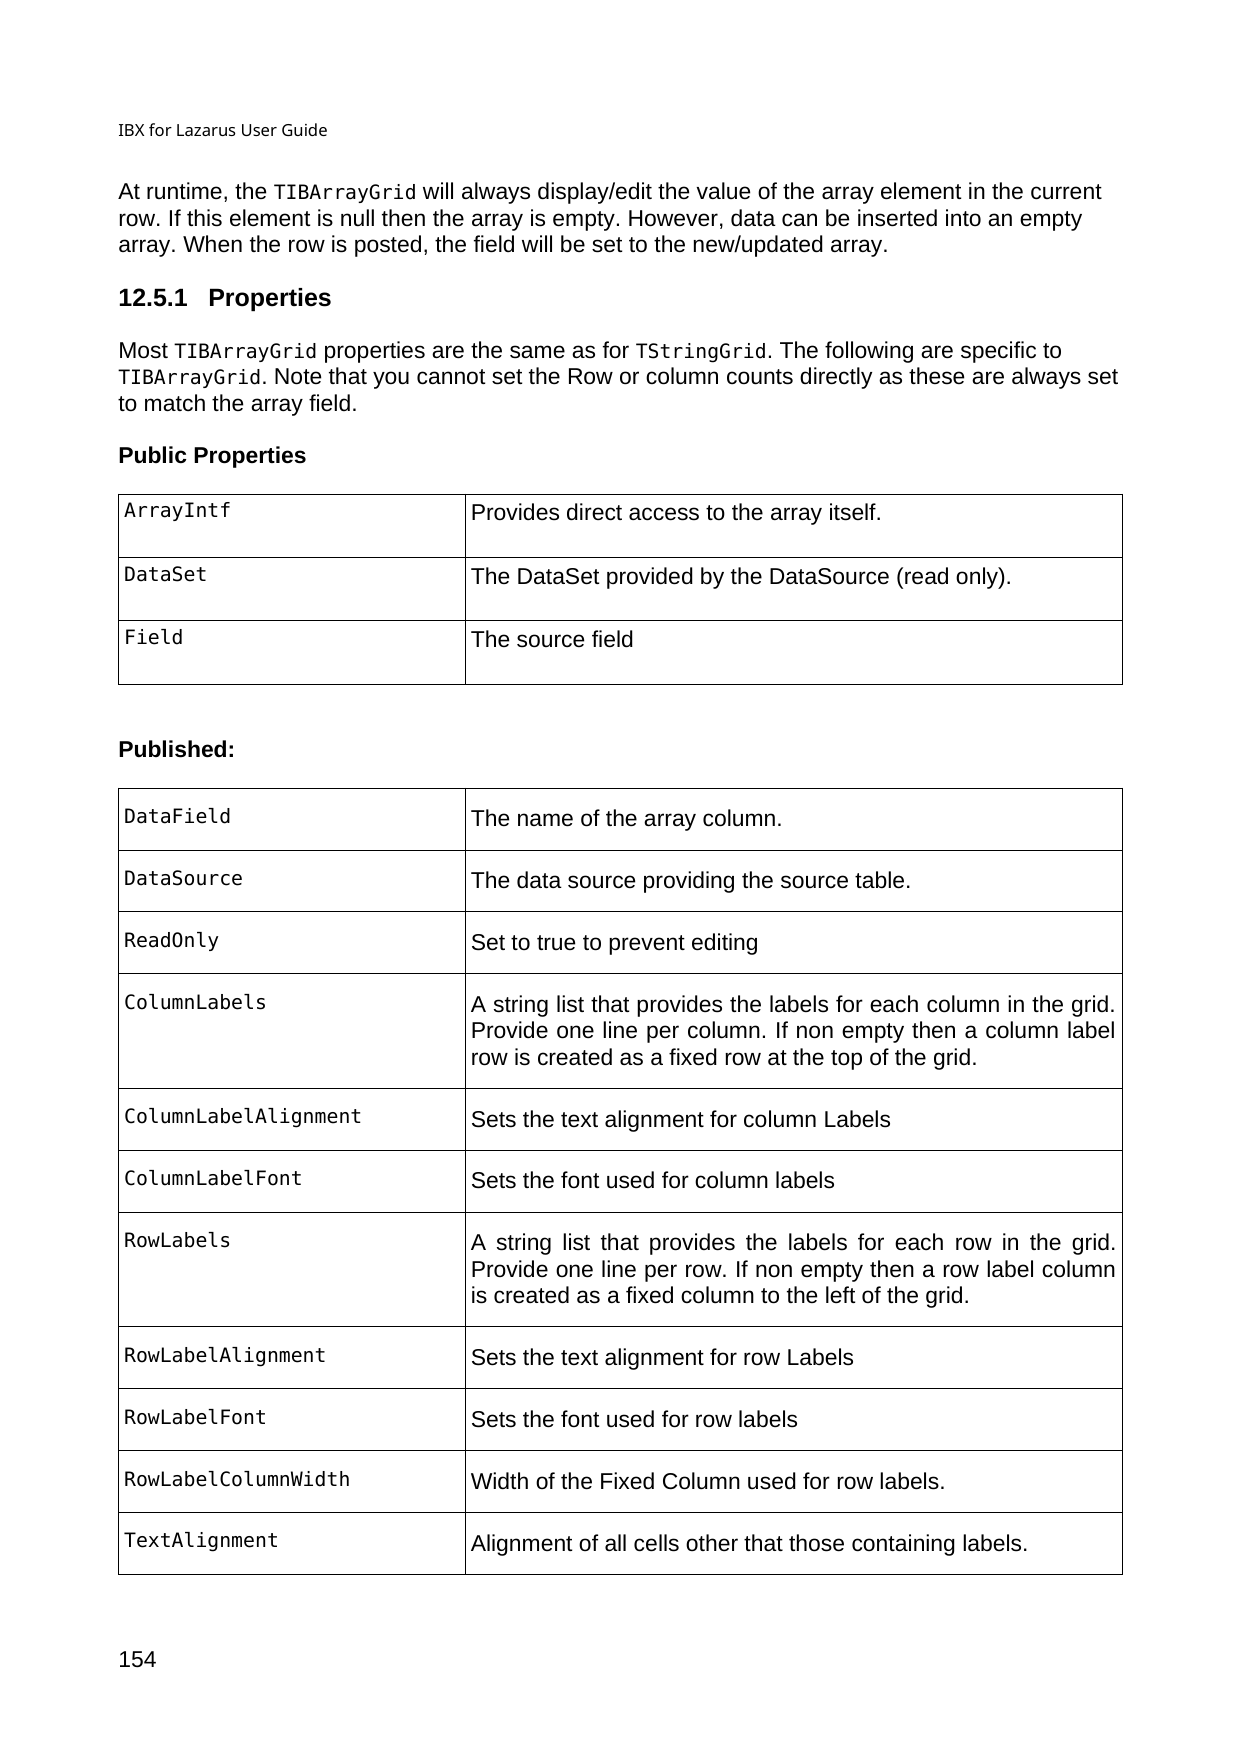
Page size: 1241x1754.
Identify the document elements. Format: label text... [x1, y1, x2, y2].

table_cell Sets the text alignment for row Labels [466, 1327, 1122, 1388]
table_cell ColumnLabelAlignment [119, 1089, 465, 1150]
table_cell RowLabelColumnWidth [119, 1451, 465, 1512]
table_cell The data source providing the source table. [466, 851, 1122, 911]
table_cell DataSet [119, 558, 465, 620]
text Public Properties [118, 442, 1122, 468]
table_cell RowLabelFont [119, 1389, 465, 1450]
table_cell Sets the text alignment for column Labels [466, 1089, 1122, 1150]
table_cell Set to true to prevent editing [466, 912, 1122, 973]
text Most TIBArrayGrid properties are the same as for TStringGrid. The following are specific to TIBArrayGrid. Note that you cannot set the Row or column counts directly as these are always set to match the array field. [118, 337, 1122, 416]
text Published: [118, 736, 1122, 762]
table_cell TextAlignment [119, 1513, 465, 1574]
table_cell Sets the font used for row labels [466, 1389, 1122, 1450]
text At runtime, the TIBArrayGrid will always display/edit the value of the array element in the current row. If this element is null then the array is empty. However, data can be inserted into an empty array. When the row is posted, the field will be set to the new/updated array. [118, 178, 1122, 257]
table_header DataField [119, 789, 465, 849]
table_cell The DataSet provided by the DataSource (read only). [466, 558, 1122, 620]
table_cell ColumnLabels [119, 974, 465, 1088]
table_cell A string list that provides the labels for each row in the grid. Provide one line per row. If non empty then a row label column is created as a fixed column to the left of the grid. [466, 1213, 1122, 1326]
table_cell ColumnLabelFont [119, 1151, 465, 1212]
subtitle Properties [118, 283, 1122, 311]
table_cell ReadOnly [119, 912, 465, 973]
table_cell RowLabels [119, 1213, 465, 1326]
table_cell RowLabelAlignment [119, 1327, 465, 1388]
table_cell Field [119, 621, 465, 684]
table_cell Alignment of all cells other that those containing labels. [466, 1513, 1122, 1574]
table_cell Width of the Fixed Column used for row labels. [466, 1451, 1122, 1512]
table_cell The source field [466, 621, 1122, 684]
table_cell A string list that provides the labels for each column in the grid. Provide one line per column. If non empty then a column label row is created as a fixed row at the top of the grid. [466, 974, 1122, 1088]
table_header The name of the array column. [466, 789, 1122, 849]
table_cell Sets the font used for column labels [466, 1151, 1122, 1212]
table_cell DataSource [119, 851, 465, 911]
table_header ArrayIntf [119, 495, 465, 557]
table_header Provides direct access to the array itself. [466, 495, 1122, 557]
